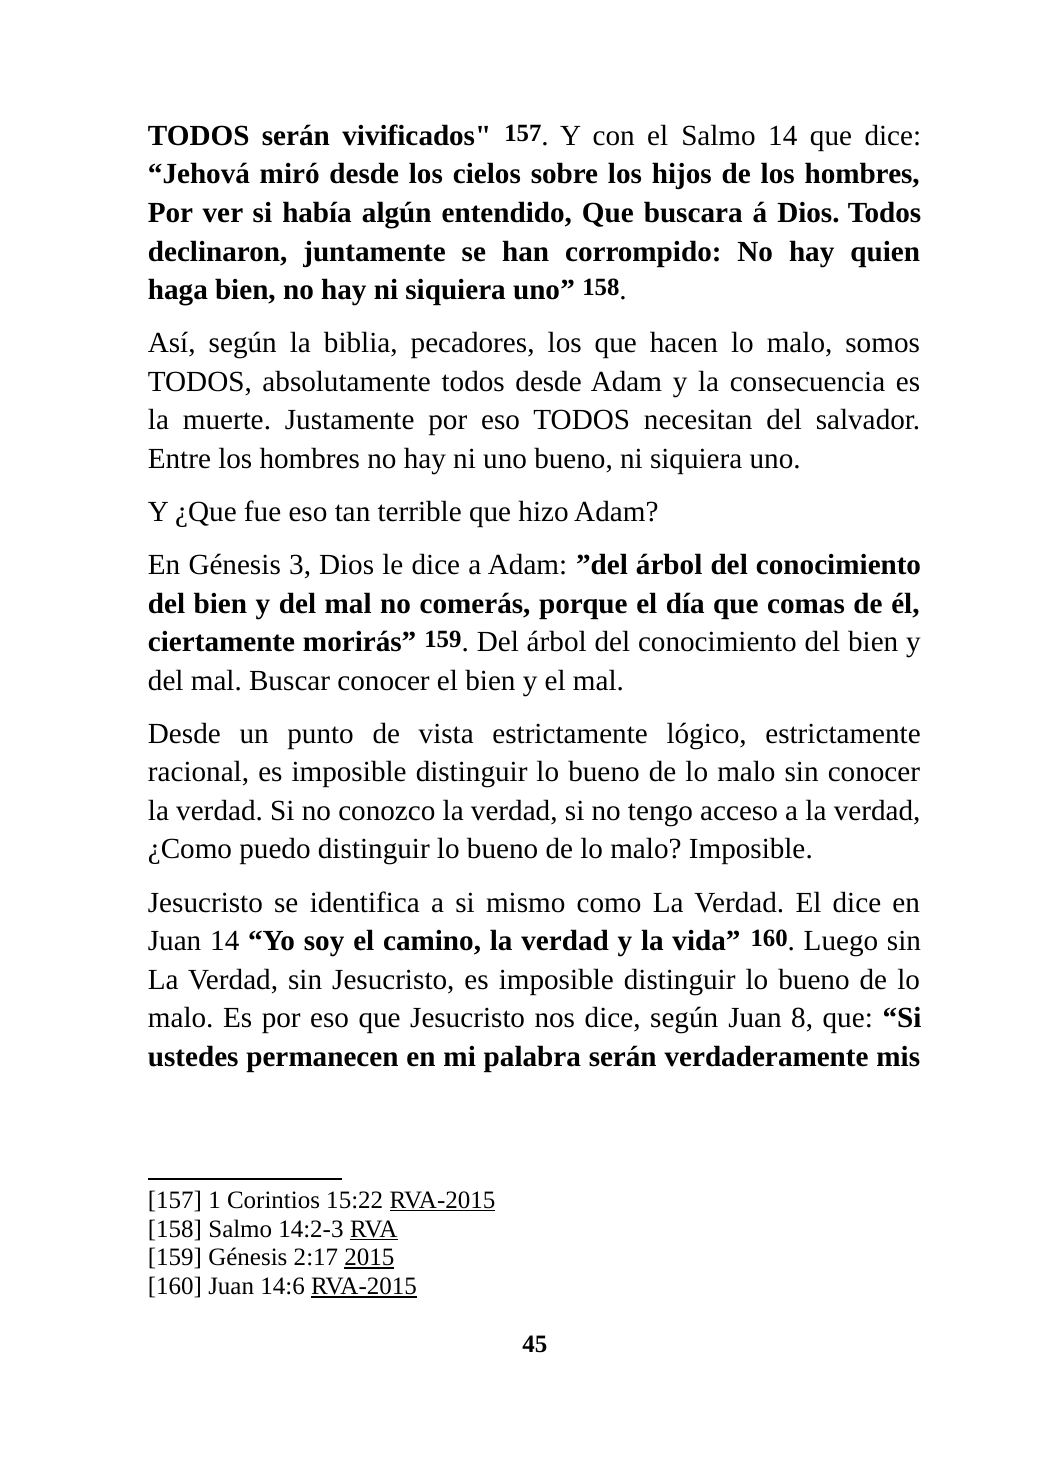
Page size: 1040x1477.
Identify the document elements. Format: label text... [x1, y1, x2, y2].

text Jesucristo se identifica a si mismo como La Verdad. El dice en Juan 14 “Yo soy el camino, la verdad y la vida” . Luego sin La Verdad, sin Jesucristo, es imposible distinguir lo bueno de lo malo. Es por eso que Jesucristo nos dice, según Juan 8, que: “Si ustedes permanecen en mi palabra serán verdaderamente mis [148, 885, 921, 1072]
text TODOS serán vivificados" . Y con el Salmo 14 que dice: “Jehová miró desde los cielos sobre los hijos de los hombres, Por ver si había algún entendido, Que buscara á Dios. Todos declinaron, juntamente se han corrompido: No hay quien haga bien, no hay ni siquiera uno” . [148, 118, 921, 306]
text Así, según la biblia, pecadores, los que hacen lo malo, somos TODOS, absolutamente todos desde Adam y la consecuencia es la muerte. Justamente por eso TODOS necesitan del salvador. Entre los hombres no hay ni uno bueno, ni siquiera uno. [148, 325, 921, 474]
text Desde un punto de vista estrictamente lógico, estrictamente racional, es imposible distinguir lo bueno de lo malo sin conocer la verdad. Si no conozco la verdad, si no tengo acceso a la verdad, ¿Como puedo distinguir lo bueno de lo malo? Imposible. [148, 716, 921, 865]
text Juan 14:6 RVA-2015 [148, 1271, 921, 1300]
text 1 Corintios 15:22 RVA-2015 [148, 1185, 921, 1214]
text Y ¿Que fue eso tan terrible que hizo Adam? [148, 494, 921, 528]
text Salmo 14:2-3 RVA [148, 1214, 921, 1242]
text Génesis 2:17 2015 [148, 1242, 921, 1271]
text En Génesis 3, Dios le dice a Adam: ”del árbol del conocimiento del bien y del mal no comerás, porque el día que comas de él, ciertamente morirás” . Del árbol del conocimiento del bien y del mal. Buscar conocer el bien y el mal. [148, 547, 921, 696]
